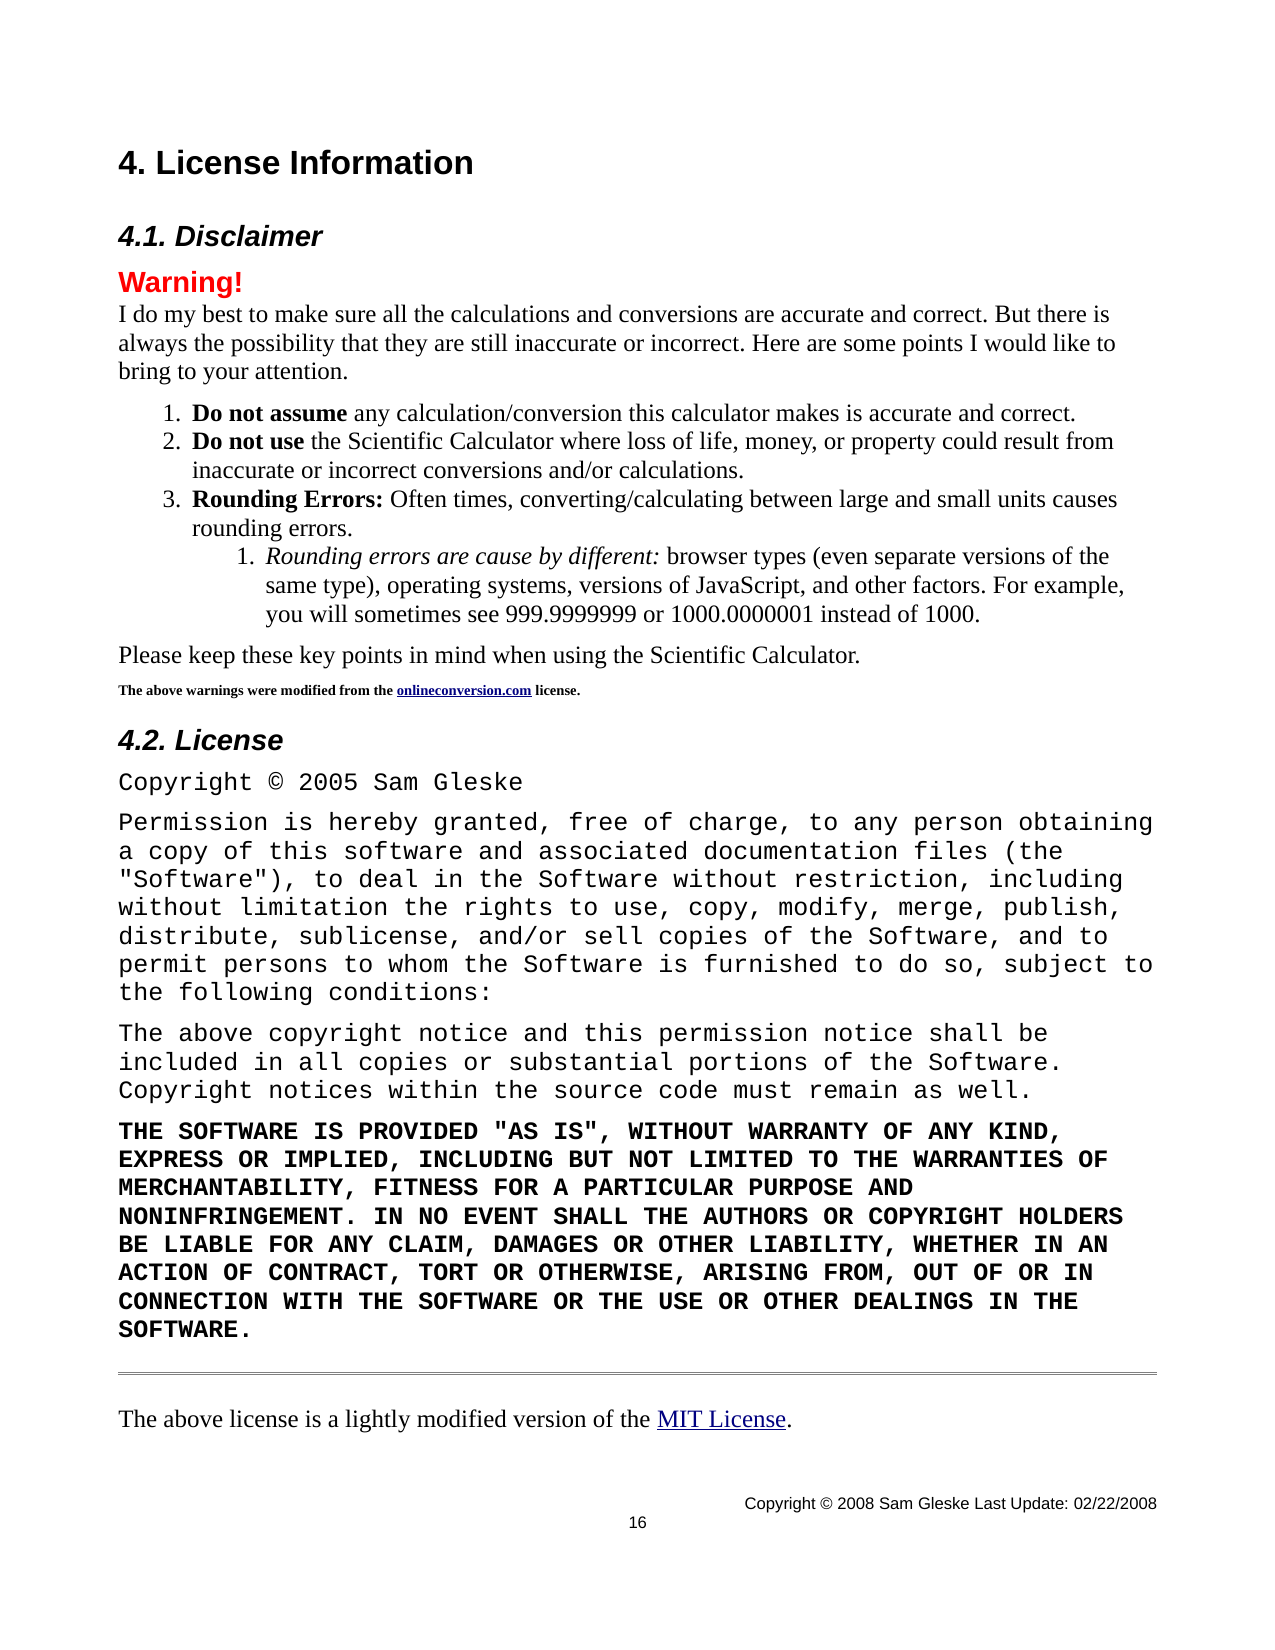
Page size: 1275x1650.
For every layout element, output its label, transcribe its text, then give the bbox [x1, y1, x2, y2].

text Please keep these key points in mind when using the Scientific Calculator. [118, 640, 1157, 669]
subtitle 4. License Information [118, 143, 1157, 182]
list Rounding errors are cause by different: browser types (even separate versions of the same type), operating systems, versions of JavaScript, and other factors. For example, you will sometimes see 999.9999999 or 1000.0000001 instead of 1000. [236, 541, 1157, 628]
text THE SOFTWARE IS PROVIDED "AS IS", WITHOUT WARRANTY OF ANY KIND, EXPRESS OR IMPLIED, INCLUDING BUT NOT LIMITED TO THE WARRANTIES OF MERCHANTABILITY, FITNESS FOR A PARTICULAR PURPOSE AND NONINFRINGEMENT. IN NO EVENT SHALL THE AUTHORS OR COPYRIGHT HOLDERS BE LIABLE FOR ANY CLAIM, DAMAGES OR OTHER LIABILITY, WHETHER IN AN ACTION OF CONTRACT, TORT OR OTHERWISE, ARISING FROM, OUT OF OR IN CONNECTION WITH THE SOFTWARE OR THE USE OR OTHER DEALINGS IN THE SOFTWARE. [118, 1118, 1157, 1345]
subtitle 4.1. Disclaimer [118, 219, 1157, 253]
text The above warnings were modified from the onlineconversion.com license. [118, 681, 1157, 698]
text The above copyright notice and this permission notice shall be included in all copies or substantial portions of the Software. Copyright notices within the source code must remain as well. [118, 1021, 1157, 1106]
list Do not use the Scientific Calculator where loss of life, money, or property could result from inaccurate or incorrect conversions and/or calculations. [162, 426, 1157, 484]
list Rounding Errors: Often times, converting/calculating between large and small units causes rounding errors. [162, 484, 1157, 541]
text Warning! [118, 265, 1157, 299]
text Copyright © 2005 Sam Gleske [118, 769, 1157, 797]
subtitle 4.2. License [118, 723, 1157, 757]
list Do not assume any calculation/conversion this calculator makes is accurate and correct. [162, 398, 1157, 426]
text The above license is a lightly modified version of the MIT License. [118, 1404, 1157, 1432]
text I do my best to make sure all the calculations and conversions are accurate and correct. But there is always the possibility that they are still inaccurate or incorrect. Here are some points I would like to bring to your attention. [118, 299, 1157, 385]
text Permission is hereby granted, free of charge, to any person obtaining a copy of this software and associated documentation files (the "Software"), to deal in the Software without restriction, including without limitation the rights to use, copy, modify, merge, publish, distribute, sublicense, and/or sell copies of the Software, and to permit persons to whom the Software is furnished to do so, subject to the following conditions: [118, 810, 1157, 1008]
